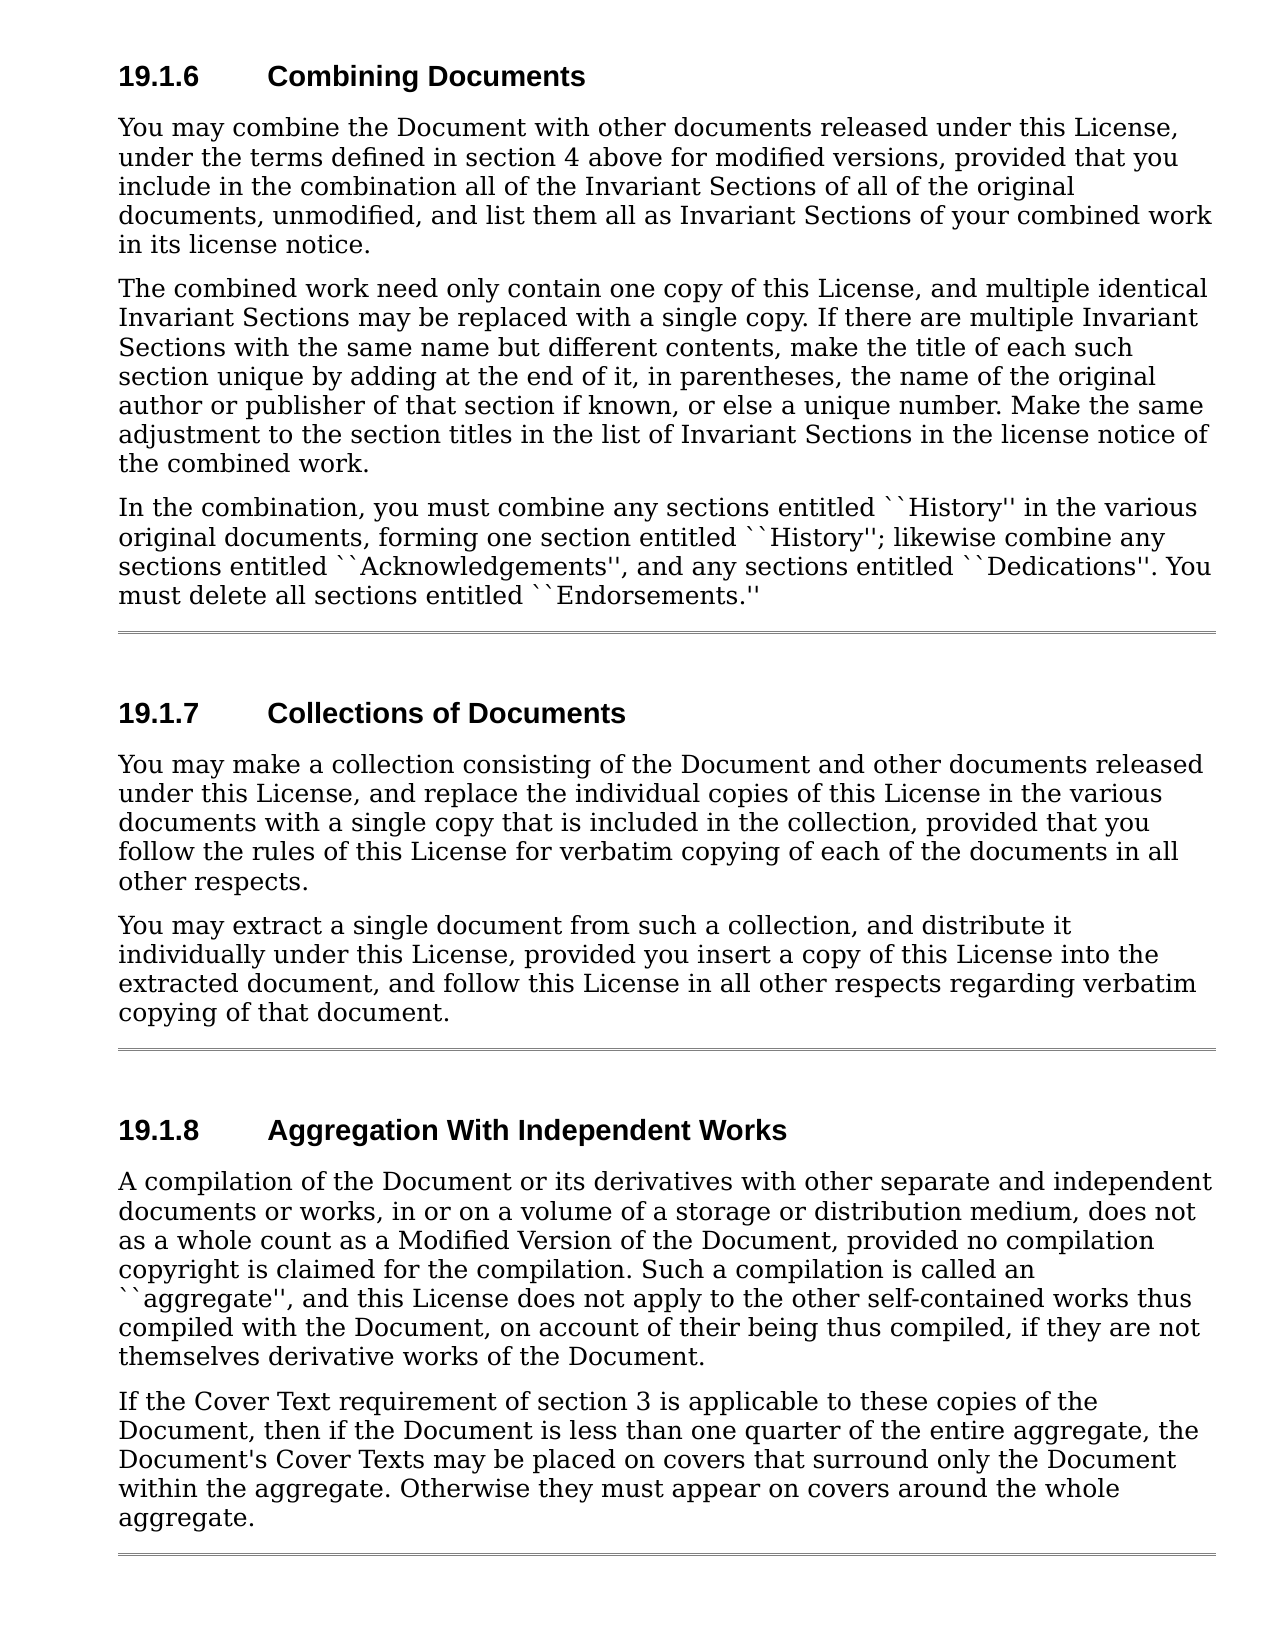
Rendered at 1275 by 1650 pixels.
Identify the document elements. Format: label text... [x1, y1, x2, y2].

text You may extract a single document from such a collection, and distribute it individually under this License, provided you insert a copy of this License into the extracted document, and follow this License in all other respects regarding verbatim copying of that document. [118, 911, 1216, 1028]
subtitle Collections of Documents [118, 696, 1216, 729]
text The combined work need only contain one copy of this License, and multiple identical Invariant Sections may be replaced with a single copy. If there are multiple Invariant Sections with the same name but different contents, make the title of each such section unique by adding at the end of it, in parentheses, the name of the original author or publisher of that section if known, or else a unique number. Make the same adjustment to the section titles in the list of Invariant Sections in the license notice of the combined work. [118, 274, 1216, 478]
text You may make a collection consisting of the Document and other documents released under this License, and replace the individual copies of this License in the various documents with a single copy that is included in the collection, provided that you follow the rules of this License for verbatim copying of each of the documents in all other respects. [118, 750, 1216, 896]
text You may combine the Document with other documents released under this License, under the terms defined in section 4 above for modified versions, provided that you include in the combination all of the Invariant Sections of all of the original documents, unmodified, and list them all as Invariant Sections of your combined work in its license notice. [118, 113, 1216, 259]
subtitle Combining Documents [118, 59, 1216, 93]
subtitle Aggregation With Independent Works [118, 1113, 1216, 1147]
text If the Cover Text requirement of section 3 is applicable to these copies of the Document, then if the Document is less than one quarter of the entire aggregate, the Document's Cover Texts may be placed on covers that surround only the Document within the aggregate. Otherwise they must appear on covers around the whole aggregate. [118, 1387, 1216, 1532]
text In the combination, you must combine any sections entitled ``History'' in the various original documents, forming one section entitled ``History''; likewise combine any sections entitled ``Acknowledgements'', and any sections entitled ``Dedications''. You must delete all sections entitled ``Endorsements.'' [118, 493, 1216, 610]
text A compilation of the Document or its derivatives with other separate and independent documents or works, in or on a volume of a storage or distribution medium, does not as a whole count as a Modified Version of the Document, provided no compilation copyright is claimed for the compilation. Such a compilation is called an ``aggregate'', and this License does not apply to the other self-contained works thus compiled with the Document, on account of their being thus compiled, if they are not themselves derivative works of the Document. [118, 1167, 1216, 1372]
